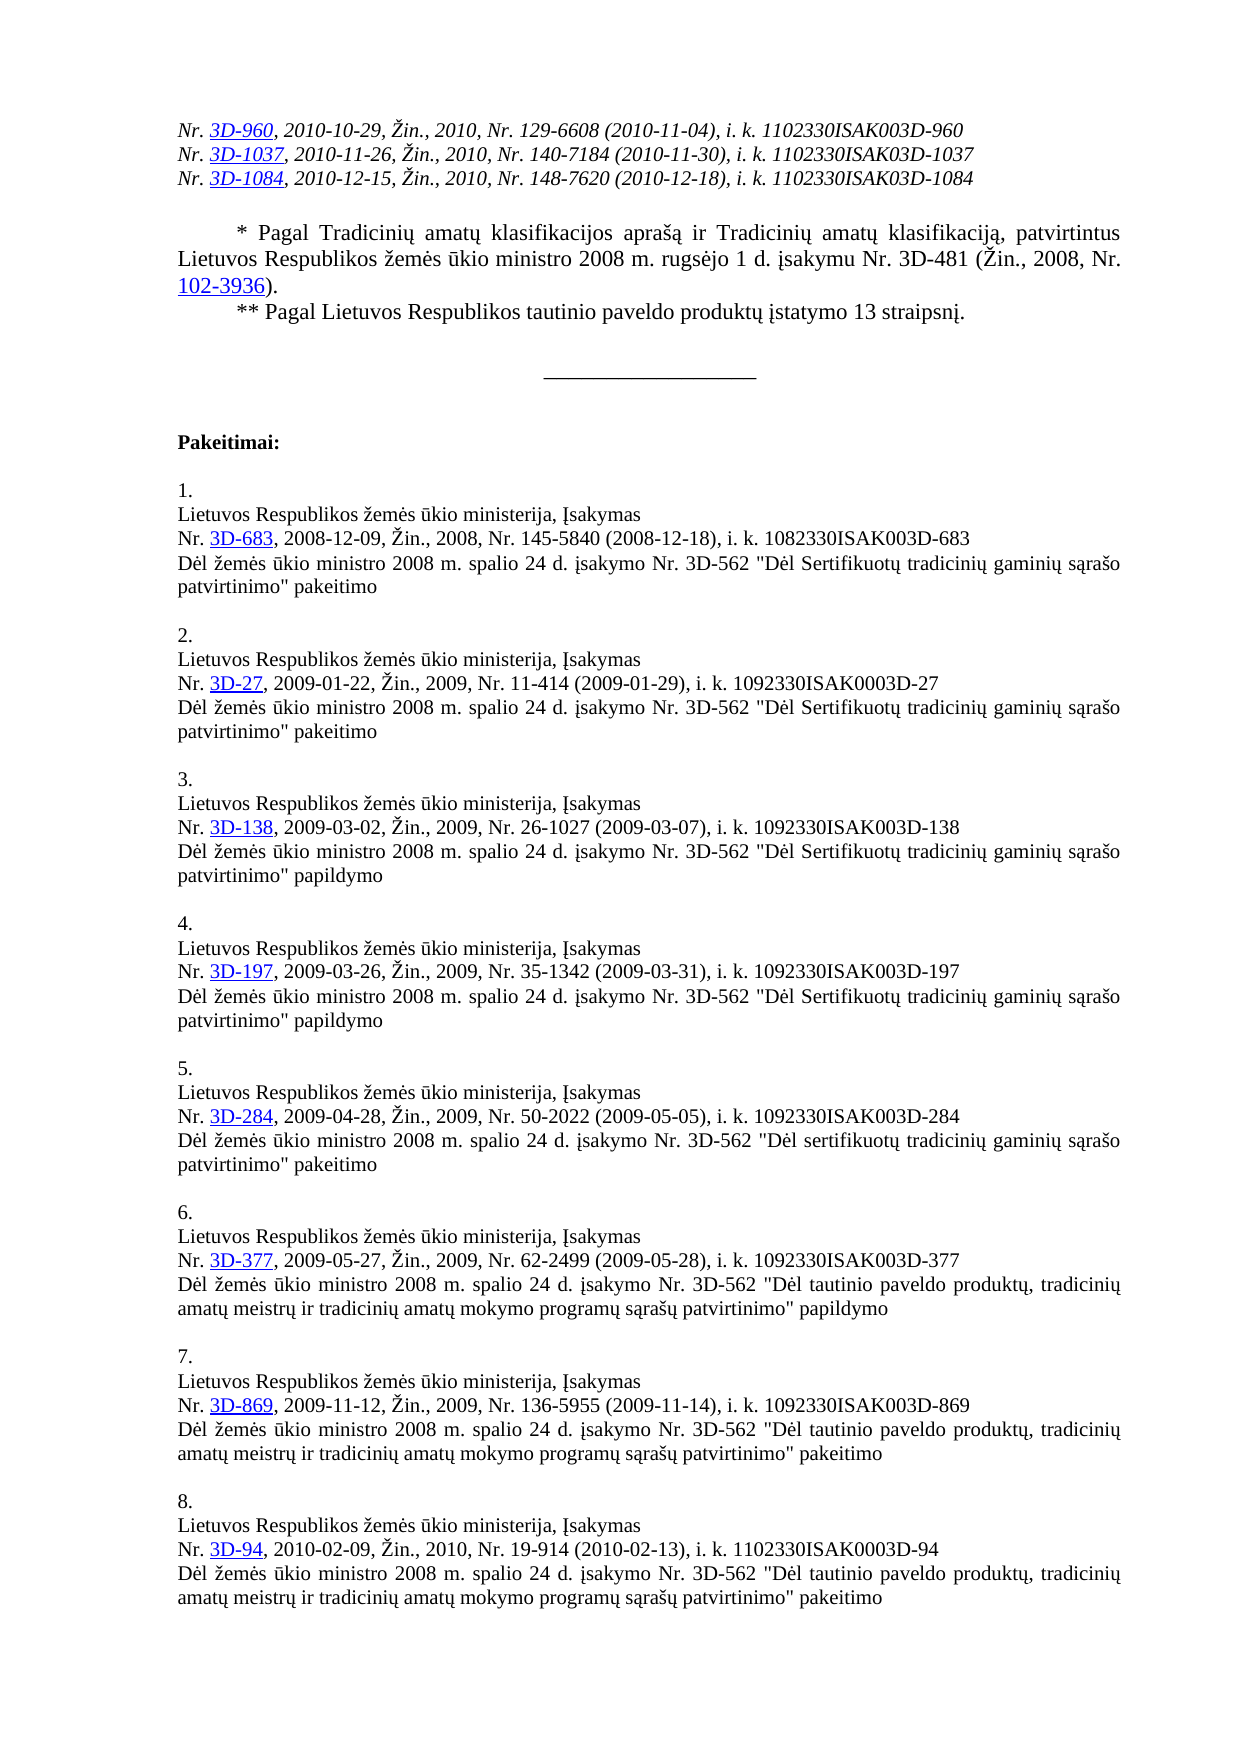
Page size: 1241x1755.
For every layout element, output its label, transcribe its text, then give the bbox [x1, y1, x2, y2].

text Dėl žemės ūkio ministro 2008 m. spalio 24 d. įsakymo Nr. 3D-562 "Dėl tautinio paveldo produktų, tradicinių amatų meistrų ir tradicinių amatų mokymo programų sąrašų patvirtinimo" pakeitimo [177, 1561, 1122, 1609]
text Lietuvos Respublikos žemės ūkio ministerija, Įsakymas [177, 1368, 1122, 1393]
text Lietuvos Respublikos žemės ūkio ministerija, Įsakymas [177, 647, 1122, 671]
text Dėl žemės ūkio ministro 2008 m. spalio 24 d. įsakymo Nr. 3D-562 "Dėl tautinio paveldo produktų, tradicinių amatų meistrų ir tradicinių amatų mokymo programų sąrašų patvirtinimo" papildymo [177, 1272, 1122, 1320]
text Dėl žemės ūkio ministro 2008 m. spalio 24 d. įsakymo Nr. 3D-562 "Dėl tautinio paveldo produktų, tradicinių amatų meistrų ir tradicinių amatų mokymo programų sąrašų patvirtinimo" pakeitimo [177, 1417, 1122, 1465]
text Dėl žemės ūkio ministro 2008 m. spalio 24 d. įsakymo Nr. 3D-562 "Dėl Sertifikuotų tradicinių gaminių sąrašo patvirtinimo" papildymo [177, 983, 1122, 1032]
text 7. [177, 1344, 1122, 1368]
text Nr. 3D-94, 2010-02-09, Žin., 2010, Nr. 19-914 (2010-02-13), i. k. 1102330ISAK0003D-94 [177, 1537, 1122, 1561]
text 3. [177, 767, 1122, 791]
text 5. [177, 1056, 1122, 1080]
text Nr. 3D-27, 2009-01-22, Žin., 2009, Nr. 11-414 (2009-01-29), i. k. 1092330ISAK0003D-27 [177, 671, 1122, 695]
text Dėl žemės ūkio ministro 2008 m. spalio 24 d. įsakymo Nr. 3D-562 "Dėl Sertifikuotų tradicinių gaminių sąrašo patvirtinimo" papildymo [177, 839, 1122, 887]
text Dėl žemės ūkio ministro 2008 m. spalio 24 d. įsakymo Nr. 3D-562 "Dėl Sertifikuotų tradicinių gaminių sąrašo patvirtinimo" pakeitimo [177, 695, 1122, 743]
text Nr. 3D-197, 2009-03-26, Žin., 2009, Nr. 35-1342 (2009-03-31), i. k. 1092330ISAK003D-197 [177, 959, 1122, 983]
text Nr. 3D-377, 2009-05-27, Žin., 2009, Nr. 62-2499 (2009-05-28), i. k. 1092330ISAK003D-377 [177, 1248, 1122, 1272]
text Nr. 3D-960, 2010-10-29, Žin., 2010, Nr. 129-6608 (2010-11-04), i. k. 1102330ISAK003D-960 [177, 118, 1122, 142]
text Nr. 3D-284, 2009-04-28, Žin., 2009, Nr. 50-2022 (2009-05-05), i. k. 1092330ISAK003D-284 [177, 1104, 1122, 1128]
text 4. [177, 911, 1122, 935]
text Lietuvos Respublikos žemės ūkio ministerija, Įsakymas [177, 502, 1122, 526]
text Nr. 3D-869, 2009-11-12, Žin., 2009, Nr. 136-5955 (2009-11-14), i. k. 1092330ISAK003D-869 [177, 1393, 1122, 1417]
text 6. [177, 1200, 1122, 1224]
text Nr. 3D-1037, 2010-11-26, Žin., 2010, Nr. 140-7184 (2010-11-30), i. k. 1102330ISAK03D-1037 [177, 142, 1122, 166]
text Lietuvos Respublikos žemės ūkio ministerija, Įsakymas [177, 935, 1122, 959]
text Dėl žemės ūkio ministro 2008 m. spalio 24 d. įsakymo Nr. 3D-562 "Dėl sertifikuotų tradicinių gaminių sąrašo patvirtinimo" pakeitimo [177, 1128, 1122, 1176]
text 2. [177, 623, 1122, 647]
text Nr. 3D-1084, 2010-12-15, Žin., 2010, Nr. 148-7620 (2010-12-18), i. k. 1102330ISAK03D-1084 [177, 166, 1122, 190]
text Dėl žemės ūkio ministro 2008 m. spalio 24 d. įsakymo Nr. 3D-562 "Dėl Sertifikuotų tradicinių gaminių sąrašo patvirtinimo" pakeitimo [177, 550, 1122, 598]
text 8. [177, 1489, 1122, 1513]
text Lietuvos Respublikos žemės ūkio ministerija, Įsakymas [177, 791, 1122, 815]
text Lietuvos Respublikos žemės ūkio ministerija, Įsakymas [177, 1513, 1122, 1537]
text Lietuvos Respublikos žemės ūkio ministerija, Įsakymas [177, 1224, 1122, 1248]
text Nr. 3D-138, 2009-03-02, Žin., 2009, Nr. 26-1027 (2009-03-07), i. k. 1092330ISAK003D-138 [177, 815, 1122, 839]
text Nr. 3D-683, 2008-12-09, Žin., 2008, Nr. 145-5840 (2008-12-18), i. k. 1082330ISAK003D-683 [177, 526, 1122, 550]
text * Pagal Tradicinių amatų klasifikacijos aprašą ir Tradicinių amatų klasifikaciją, patvirtintus Lietuvos Respublikos žemės ūkio ministro 2008 m. rugsėjo 1 d. įsakymu Nr. 3D-481 (Žin., 2008, Nr. 102-3936). [177, 219, 1122, 298]
text ** Pagal Lietuvos Respublikos tautinio paveldo produktų įstatymo 13 straipsnį. [177, 298, 1122, 324]
text _________________ [177, 353, 1122, 382]
text 1. [177, 478, 1122, 502]
text Lietuvos Respublikos žemės ūkio ministerija, Įsakymas [177, 1080, 1122, 1104]
text Pakeitimai: [177, 430, 1122, 454]
